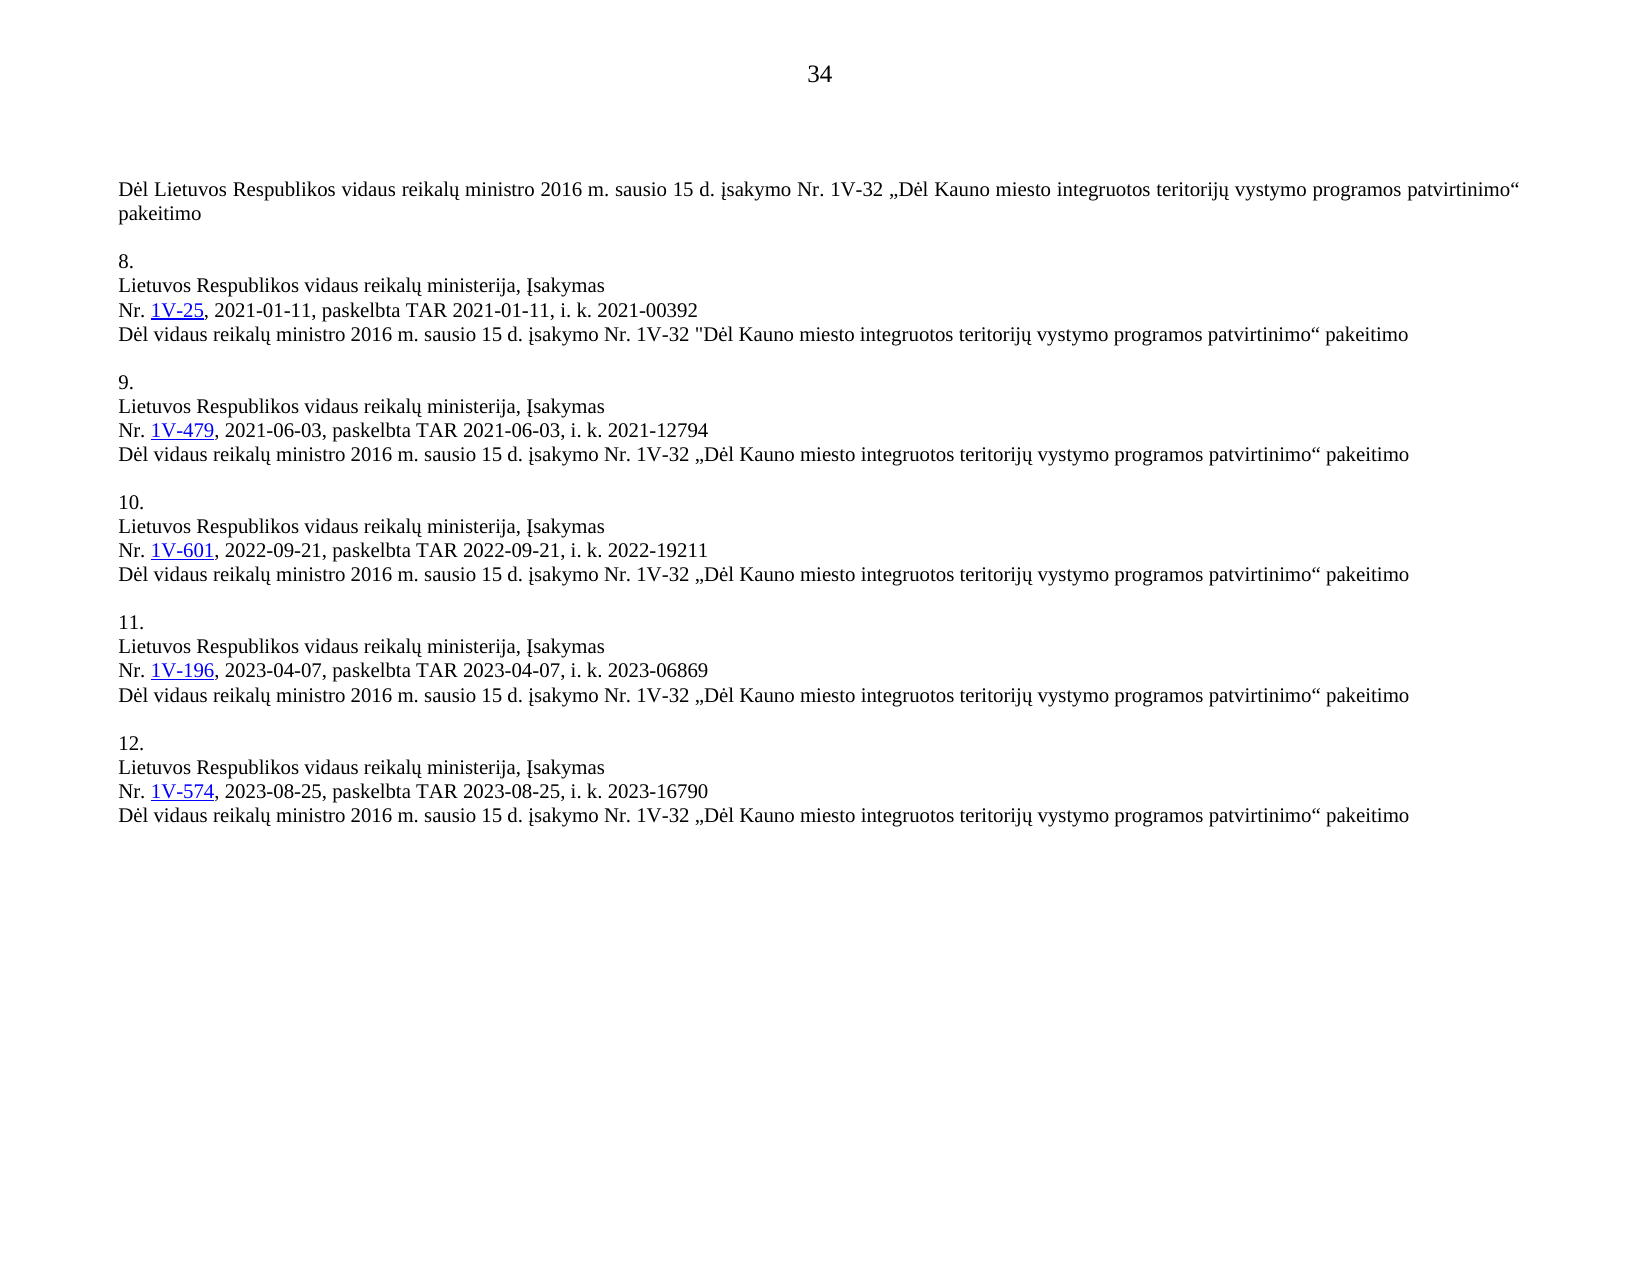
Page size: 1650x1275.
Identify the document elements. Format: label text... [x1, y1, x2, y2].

text Lietuvos Respublikos vidaus reikalų ministerija, Įsakymas [118, 634, 1521, 658]
text Nr. 1V-25, 2021-01-11, paskelbta TAR 2021-01-11, i. k. 2021-00392 [118, 297, 1521, 322]
text Lietuvos Respublikos vidaus reikalų ministerija, Įsakymas [118, 514, 1521, 538]
text Dėl vidaus reikalų ministro 2016 m. sausio 15 d. įsakymo Nr. 1V-32 "Dėl Kauno miesto integruotos teritorijų vystymo programos patvirtinimo“ pakeitimo [118, 322, 1521, 346]
text Dėl vidaus reikalų ministro 2016 m. sausio 15 d. įsakymo Nr. 1V-32 „Dėl Kauno miesto integruotos teritorijų vystymo programos patvirtinimo“ pakeitimo [118, 442, 1521, 466]
text Dėl Lietuvos Respublikos vidaus reikalų ministro 2016 m. sausio 15 d. įsakymo Nr. 1V-32 „Dėl Kauno miesto integruotos teritorijų vystymo programos patvirtinimo“ pakeitimo [118, 177, 1521, 225]
text 8. [118, 249, 1521, 273]
text Nr. 1V-601, 2022-09-21, paskelbta TAR 2022-09-21, i. k. 2022-19211 [118, 538, 1521, 562]
text 9. [118, 370, 1521, 394]
text Dėl vidaus reikalų ministro 2016 m. sausio 15 d. įsakymo Nr. 1V-32 „Dėl Kauno miesto integruotos teritorijų vystymo programos patvirtinimo“ pakeitimo [118, 682, 1521, 707]
text 12. [118, 731, 1521, 755]
text Dėl vidaus reikalų ministro 2016 m. sausio 15 d. įsakymo Nr. 1V-32 „Dėl Kauno miesto integruotos teritorijų vystymo programos patvirtinimo“ pakeitimo [118, 803, 1521, 827]
text Lietuvos Respublikos vidaus reikalų ministerija, Įsakymas [118, 273, 1521, 297]
text Nr. 1V-196, 2023-04-07, paskelbta TAR 2023-04-07, i. k. 2023-06869 [118, 658, 1521, 682]
text Nr. 1V-479, 2021-06-03, paskelbta TAR 2021-06-03, i. k. 2021-12794 [118, 418, 1521, 442]
text Nr. 1V-574, 2023-08-25, paskelbta TAR 2023-08-25, i. k. 2023-16790 [118, 779, 1521, 803]
text 11. [118, 610, 1521, 634]
text Lietuvos Respublikos vidaus reikalų ministerija, Įsakymas [118, 755, 1521, 779]
text Dėl vidaus reikalų ministro 2016 m. sausio 15 d. įsakymo Nr. 1V-32 „Dėl Kauno miesto integruotos teritorijų vystymo programos patvirtinimo“ pakeitimo [118, 562, 1521, 586]
text Lietuvos Respublikos vidaus reikalų ministerija, Įsakymas [118, 394, 1521, 418]
text 10. [118, 490, 1521, 514]
